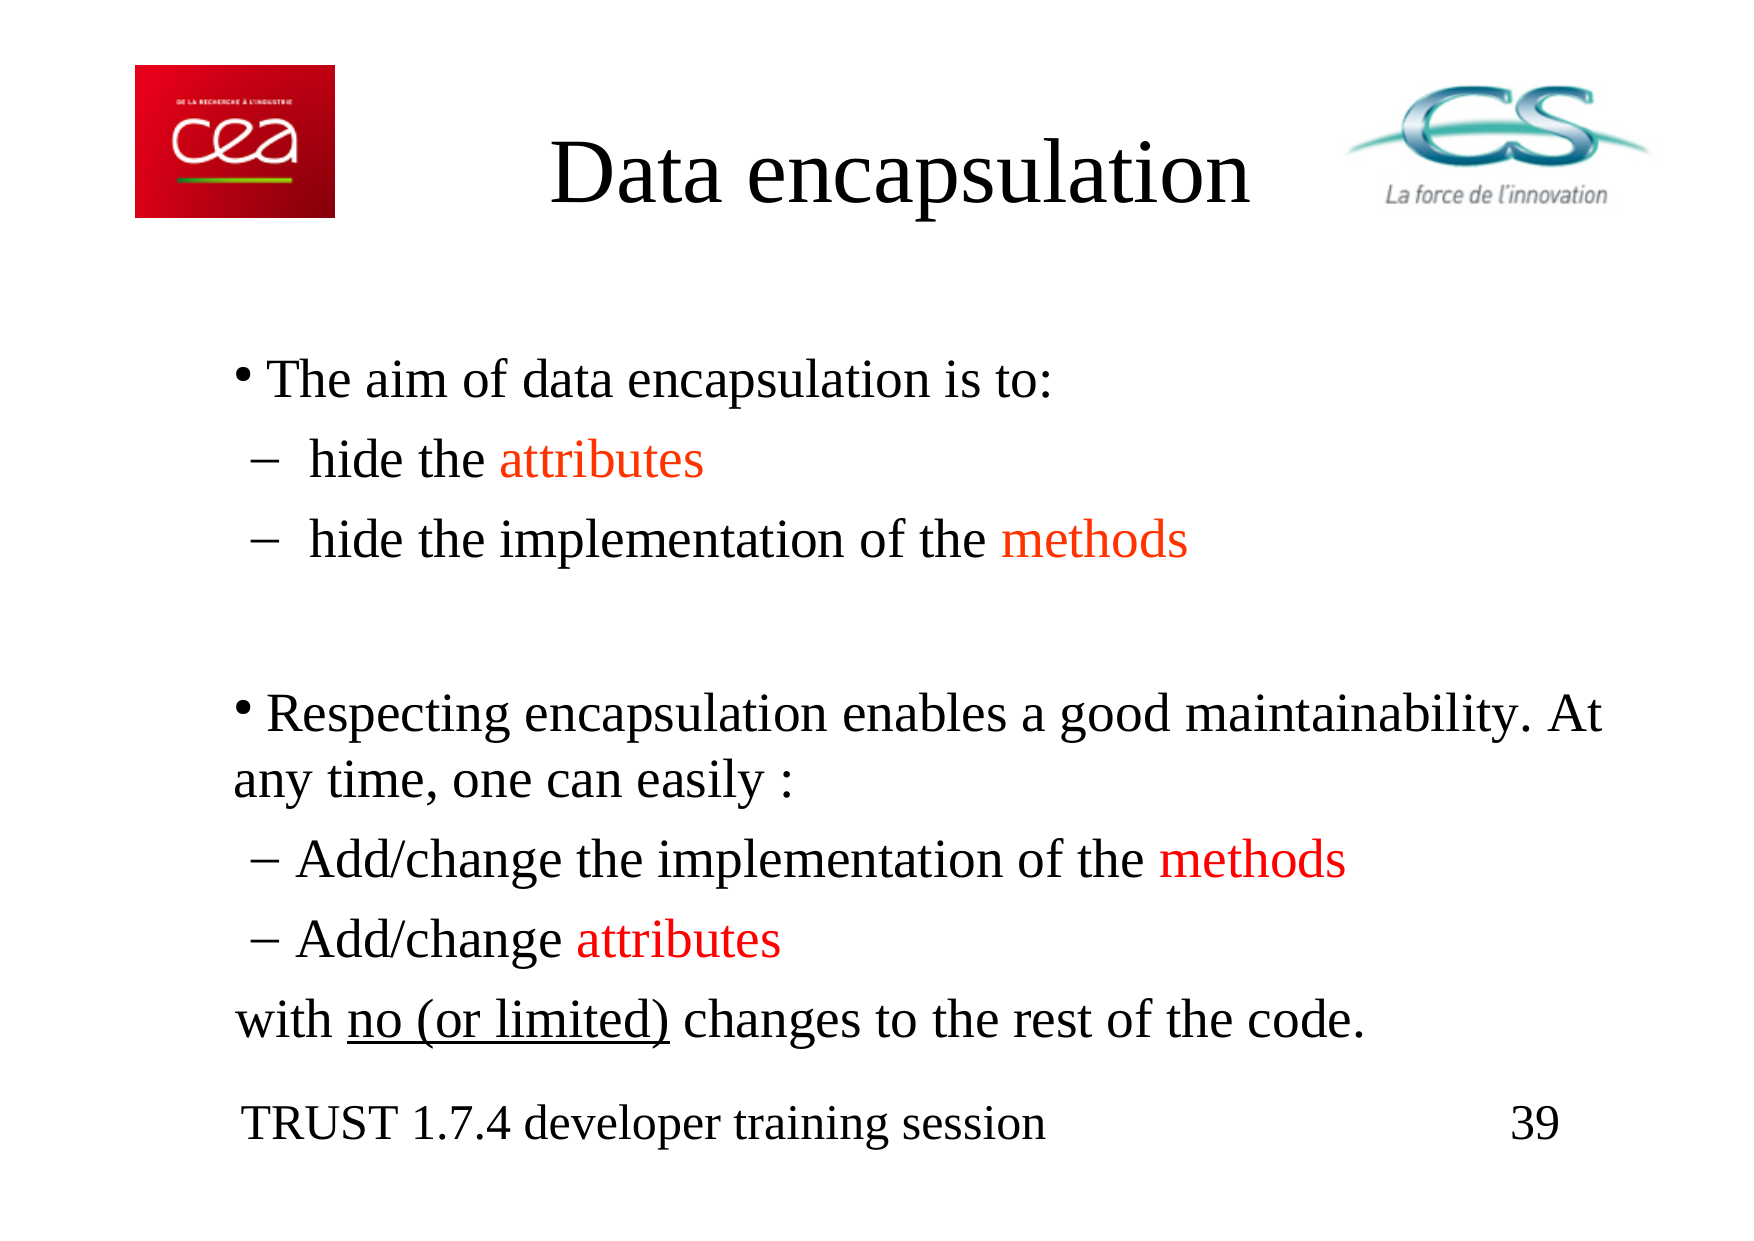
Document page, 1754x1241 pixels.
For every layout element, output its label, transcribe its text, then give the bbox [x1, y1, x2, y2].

list The aim of data encapsulation is to: hide the attributes hide the implementation of the methods Respecting encapsulation enables a good maintainability. At any time, one can easily : Add/change the implementation of the methods Add/change attributes with no (or limited) changes to the rest of the code. [165, 252, 1636, 1063]
picture [135, 65, 335, 218]
title Data encapsulation [225, 71, 1577, 252]
picture [1577, 73, 1662, 218]
